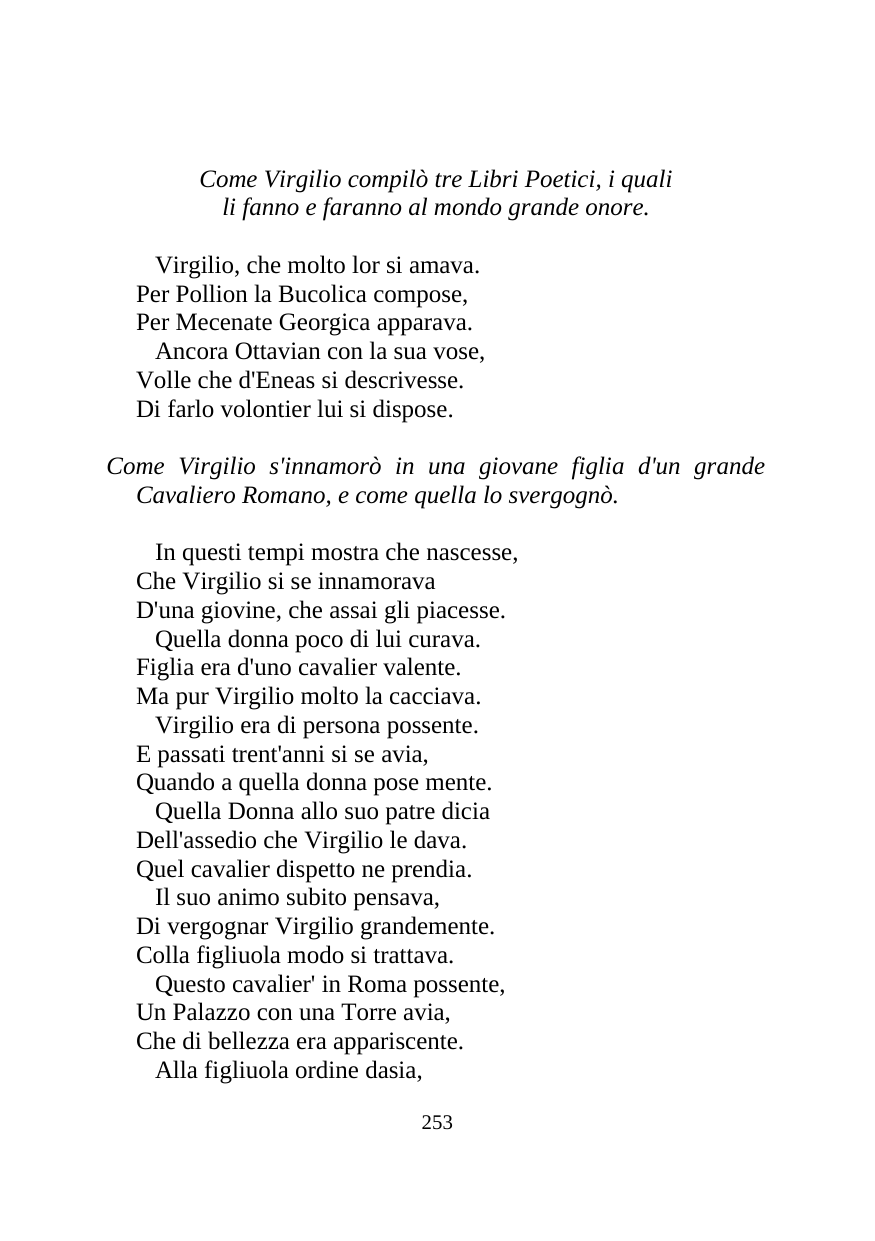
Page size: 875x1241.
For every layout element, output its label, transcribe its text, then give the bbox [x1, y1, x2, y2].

text In questi tempi mostra che nascesse, [125, 537, 768, 566]
text Come Virgilio s'innamorò in una giovane figlia d'un grande Cavaliero Romano, e come quella lo svergognò. [106, 451, 768, 509]
text Questo cavalier' in Roma possente, [125, 969, 768, 997]
text Quel cavalier dispetto ne prendia. [106, 854, 768, 882]
text Virgilio era di persona possente. [125, 710, 768, 739]
text Quando a quella donna pose mente. [106, 767, 768, 796]
text Un Palazzo con una Torre avia, [106, 997, 768, 1026]
text Volle che d'Eneas si descrivesse. [106, 365, 768, 394]
text Per Pollion la Bucolica compose, [106, 279, 768, 307]
text Come Virgilio compilò tre Libri Poetici, i quali [106, 164, 768, 192]
text Per Mecenate Georgica apparava. [106, 307, 768, 336]
text Il suo animo subito pensava, [125, 882, 768, 911]
text E passati trent'anni si se avia, [106, 739, 768, 767]
text li fanno e faranno al mondo grande onore. [106, 192, 768, 221]
text Alla figliuola ordine dasia, [125, 1055, 768, 1084]
text Ma pur Virgilio molto la cacciava. [106, 681, 768, 710]
text D'una giovine, che assai gli piacesse. [106, 595, 768, 624]
text Di vergognar Virgilio grandemente. [106, 911, 768, 940]
text Virgilio, che molto lor si amava. [125, 250, 768, 279]
text Colla figliuola modo si trattava. [106, 940, 768, 969]
text Ancora Ottavian con la sua vose, [125, 336, 768, 365]
text Quella Donna allo suo patre dicia [125, 796, 768, 825]
text Quella donna poco di lui curava. [125, 624, 768, 652]
text Figlia era d'uno cavalier valente. [106, 652, 768, 681]
text Che Virgilio si se innamorava [106, 566, 768, 595]
text Dell'assedio che Virgilio le dava. [106, 825, 768, 854]
text Che di bellezza era appariscente. [106, 1026, 768, 1055]
text Di farlo volontier lui si dispose. [106, 394, 768, 422]
